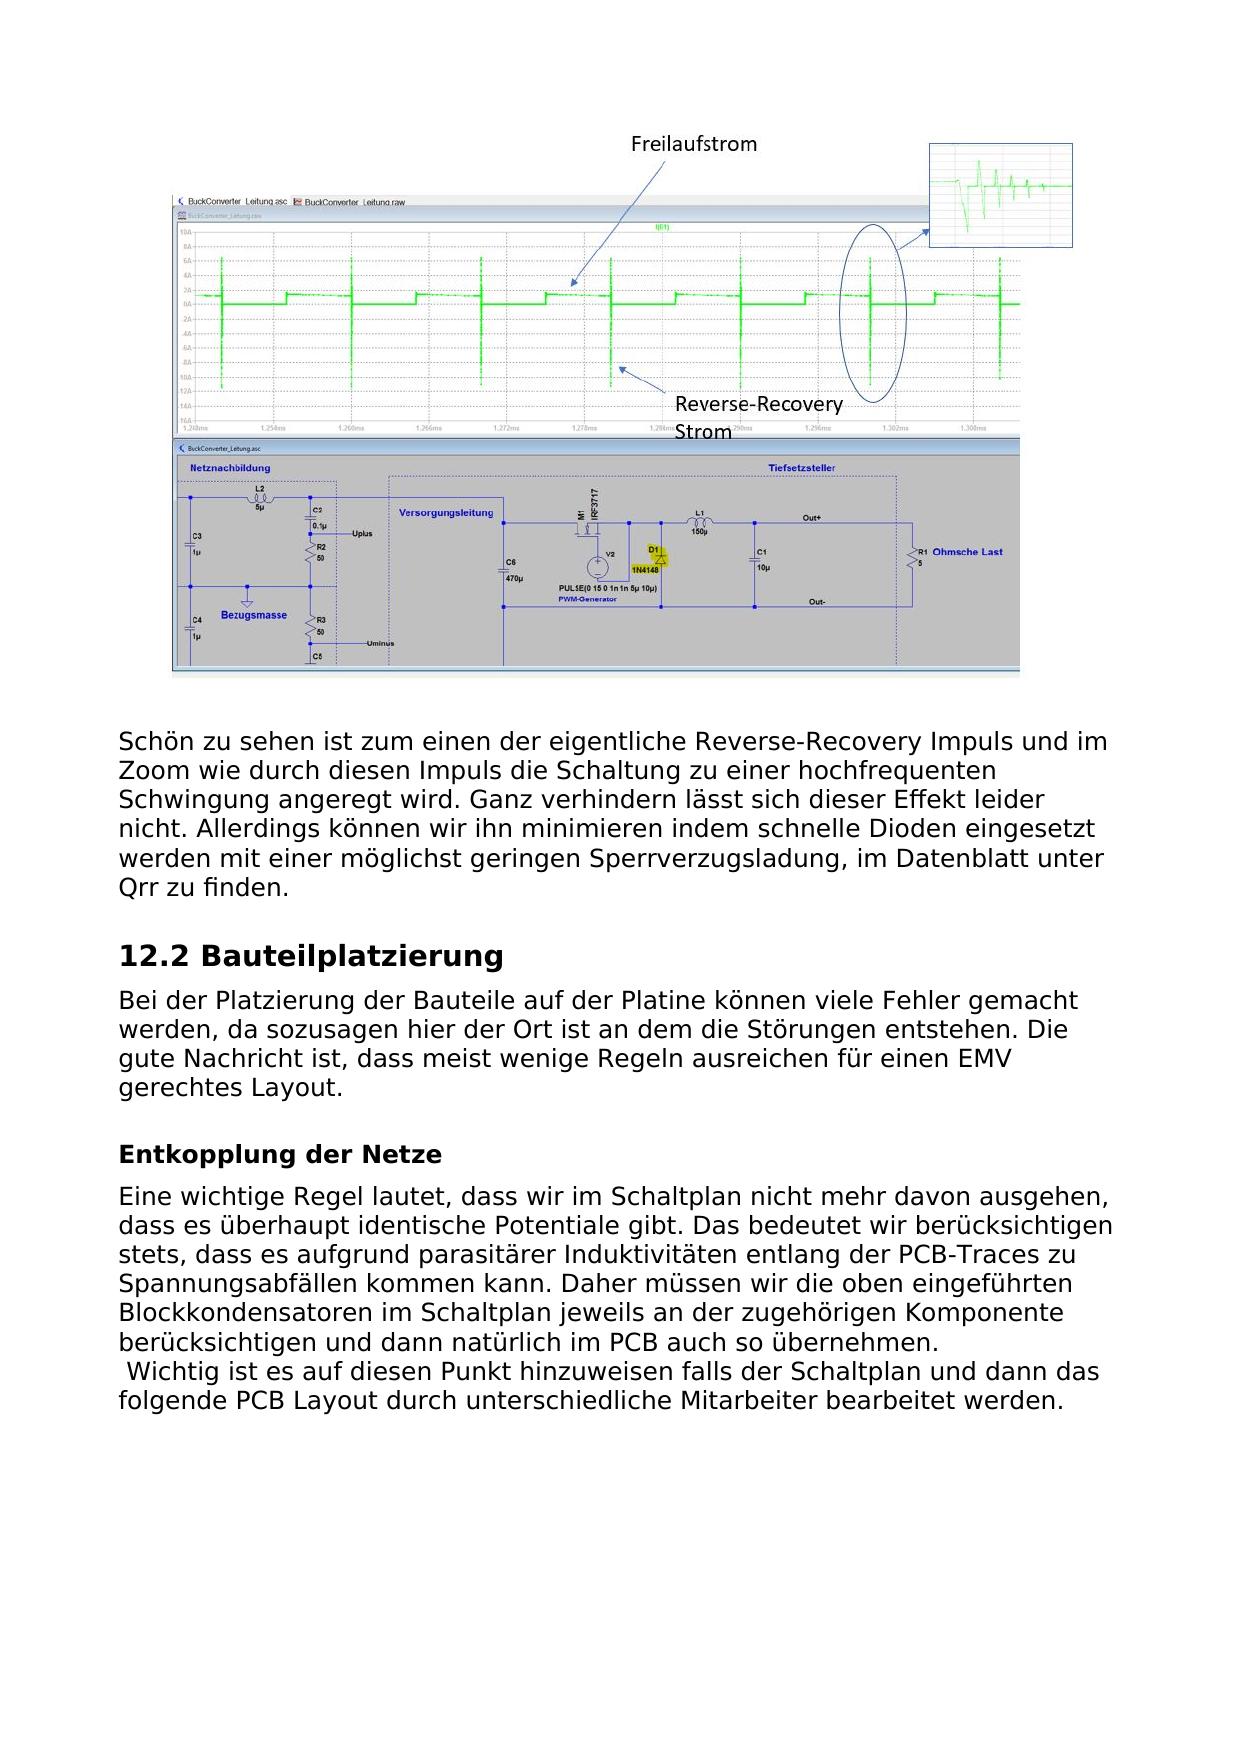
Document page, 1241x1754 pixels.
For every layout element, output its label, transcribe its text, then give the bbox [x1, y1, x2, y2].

text Eine wichtige Regel lautet, dass wir im Schaltplan nicht mehr davon ausgehen, dass es überhaupt identische Potentiale gibt. Das bedeutet wir berücksichtigen stets, dass es aufgrund parasitärer Induktivitäten entlang der PCB-Traces zu Spannungsabfällen kommen kann. Daher müssen wir die oben eingeführten Blockkondensatoren im Schaltplan jeweils an der zugehörigen Komponente berücksichtigen und dann natürlich im PCB auch so übernehmen. Wichtig ist es auf diesen Punkt hinzuweisen falls der Schaltplan und dann das folgende PCB Layout durch unterschiedliche Mitarbeiter bearbeitet werden. [118, 1182, 1122, 1415]
subtitle 12.2 Bauteilplatzierung [118, 940, 1122, 974]
text Schön zu sehen ist zum einen der eigentliche Reverse-Recovery Impuls und im Zoom wie durch diesen Impuls die Schaltung zu einer hochfrequenten Schwingung angeregt wird. Ganz verhindern lässt sich dieser Effekt leider nicht. Allerdings können wir ihn minimieren indem schnelle Dioden eingesetzt werden mit einer möglichst geringen Sperrverzugsladung, im Datenblatt unter Qrr zu finden. [118, 727, 1122, 902]
subtitle Entkopplung der Netze [118, 1140, 1122, 1169]
picture [151, 118, 1089, 686]
text Bei der Platzierung der Bauteile auf der Platine können viele Fehler gemacht werden, da sozusagen hier der Ort ist an dem die Störungen entstehen. Die gute Nachricht ist, dass meist wenige Regeln ausreichen für einen EMV gerechtes Layout. [118, 986, 1122, 1103]
